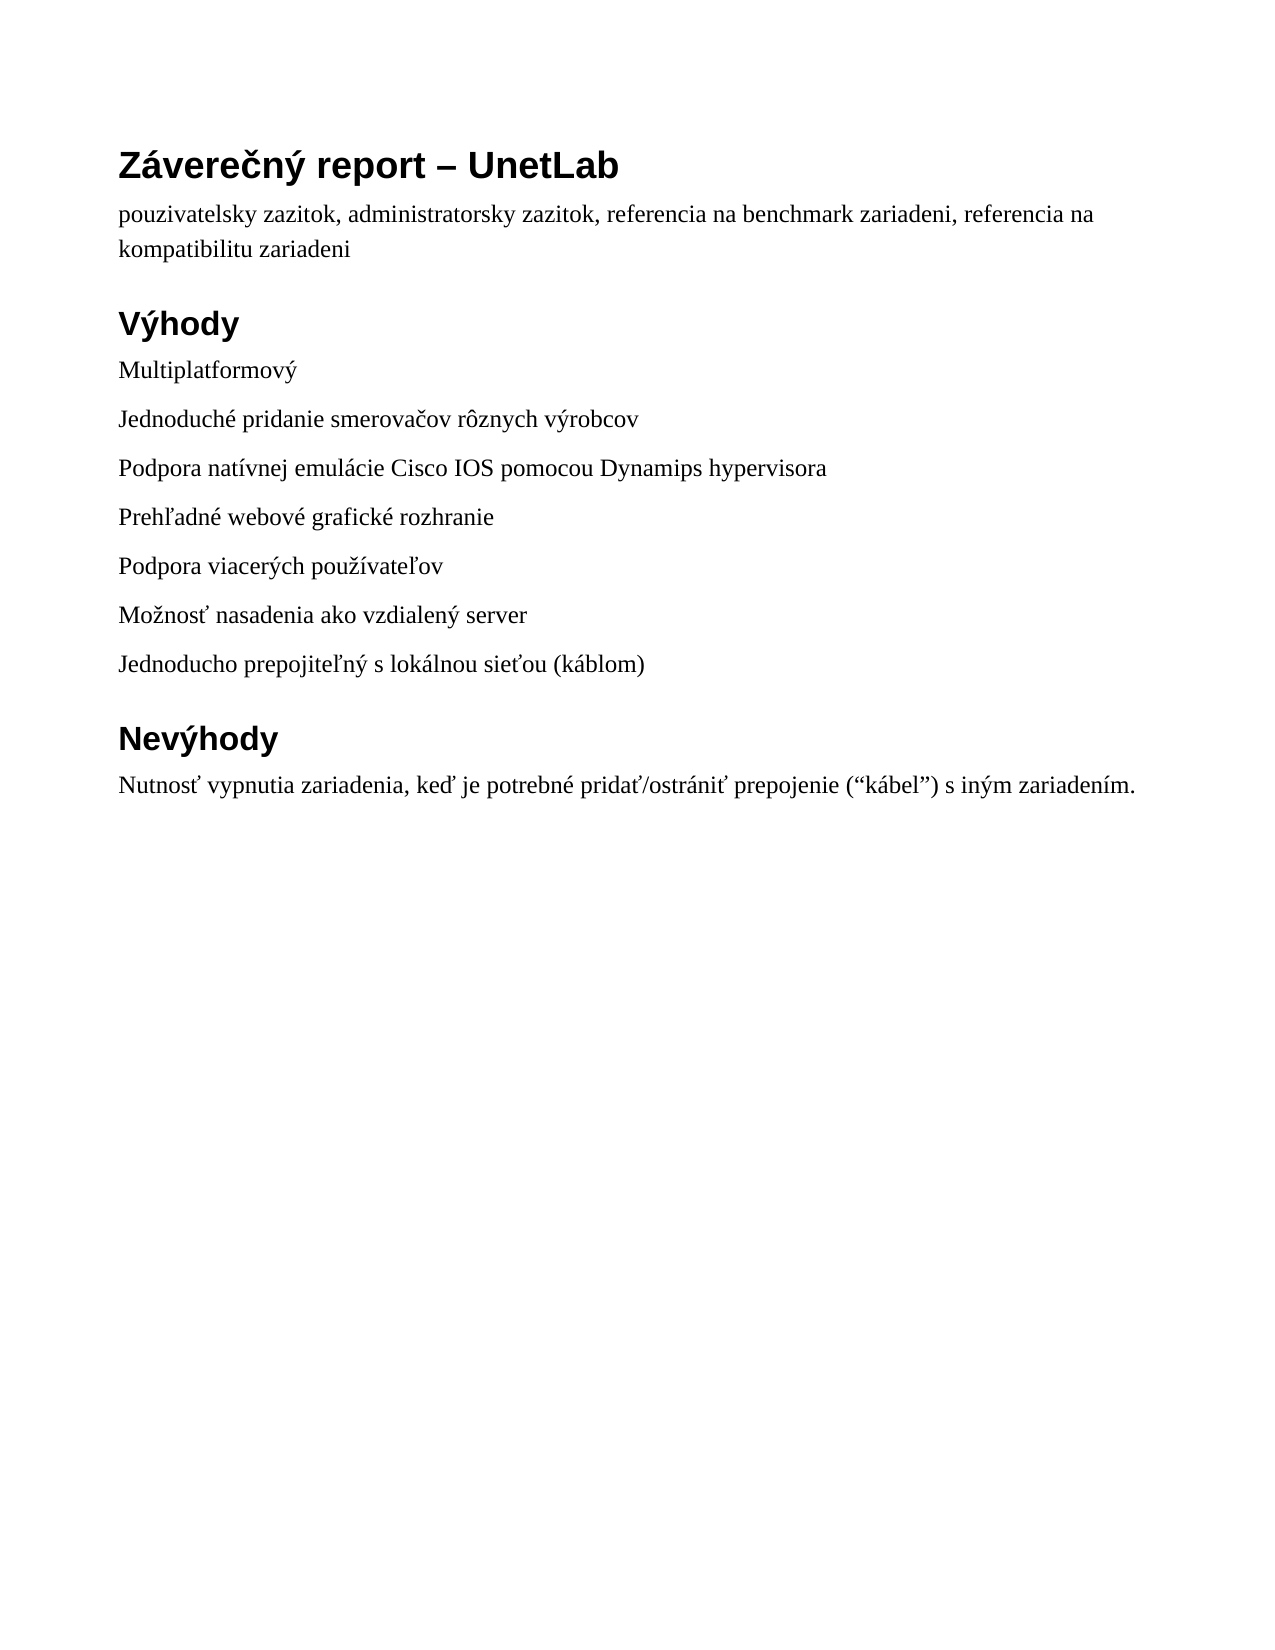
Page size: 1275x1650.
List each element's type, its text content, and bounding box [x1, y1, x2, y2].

subtitle Záverečný report – UnetLab [118, 143, 1157, 187]
text Jednoduché pridanie smerovačov rôznych výrobcov [118, 404, 1157, 433]
text Multiplatformový [118, 355, 1157, 383]
text Prehľadné webové grafické rozhranie [118, 502, 1157, 531]
text pouzivatelsky zazitok, administratorsky zazitok, referencia na benchmark zariadeni, referencia na kompatibilitu zariadeni [118, 199, 1157, 262]
subtitle Výhody [118, 304, 1157, 342]
text Podpora natívnej emulácie Cisco IOS pomocou Dynamips hypervisora [118, 453, 1157, 482]
text Jednoducho prepojiteľný s lokálnou sieťou (káblom) [118, 649, 1157, 678]
text Možnosť nasadenia ako vzdialený server [118, 600, 1157, 629]
text Podpora viacerých používateľov [118, 551, 1157, 580]
text Nutnosť vypnutia zariadenia, keď je potrebné pridať/ostrániť prepojenie (“kábel”) s iným zariadením. [118, 770, 1157, 799]
subtitle Nevýhody [118, 719, 1157, 758]
